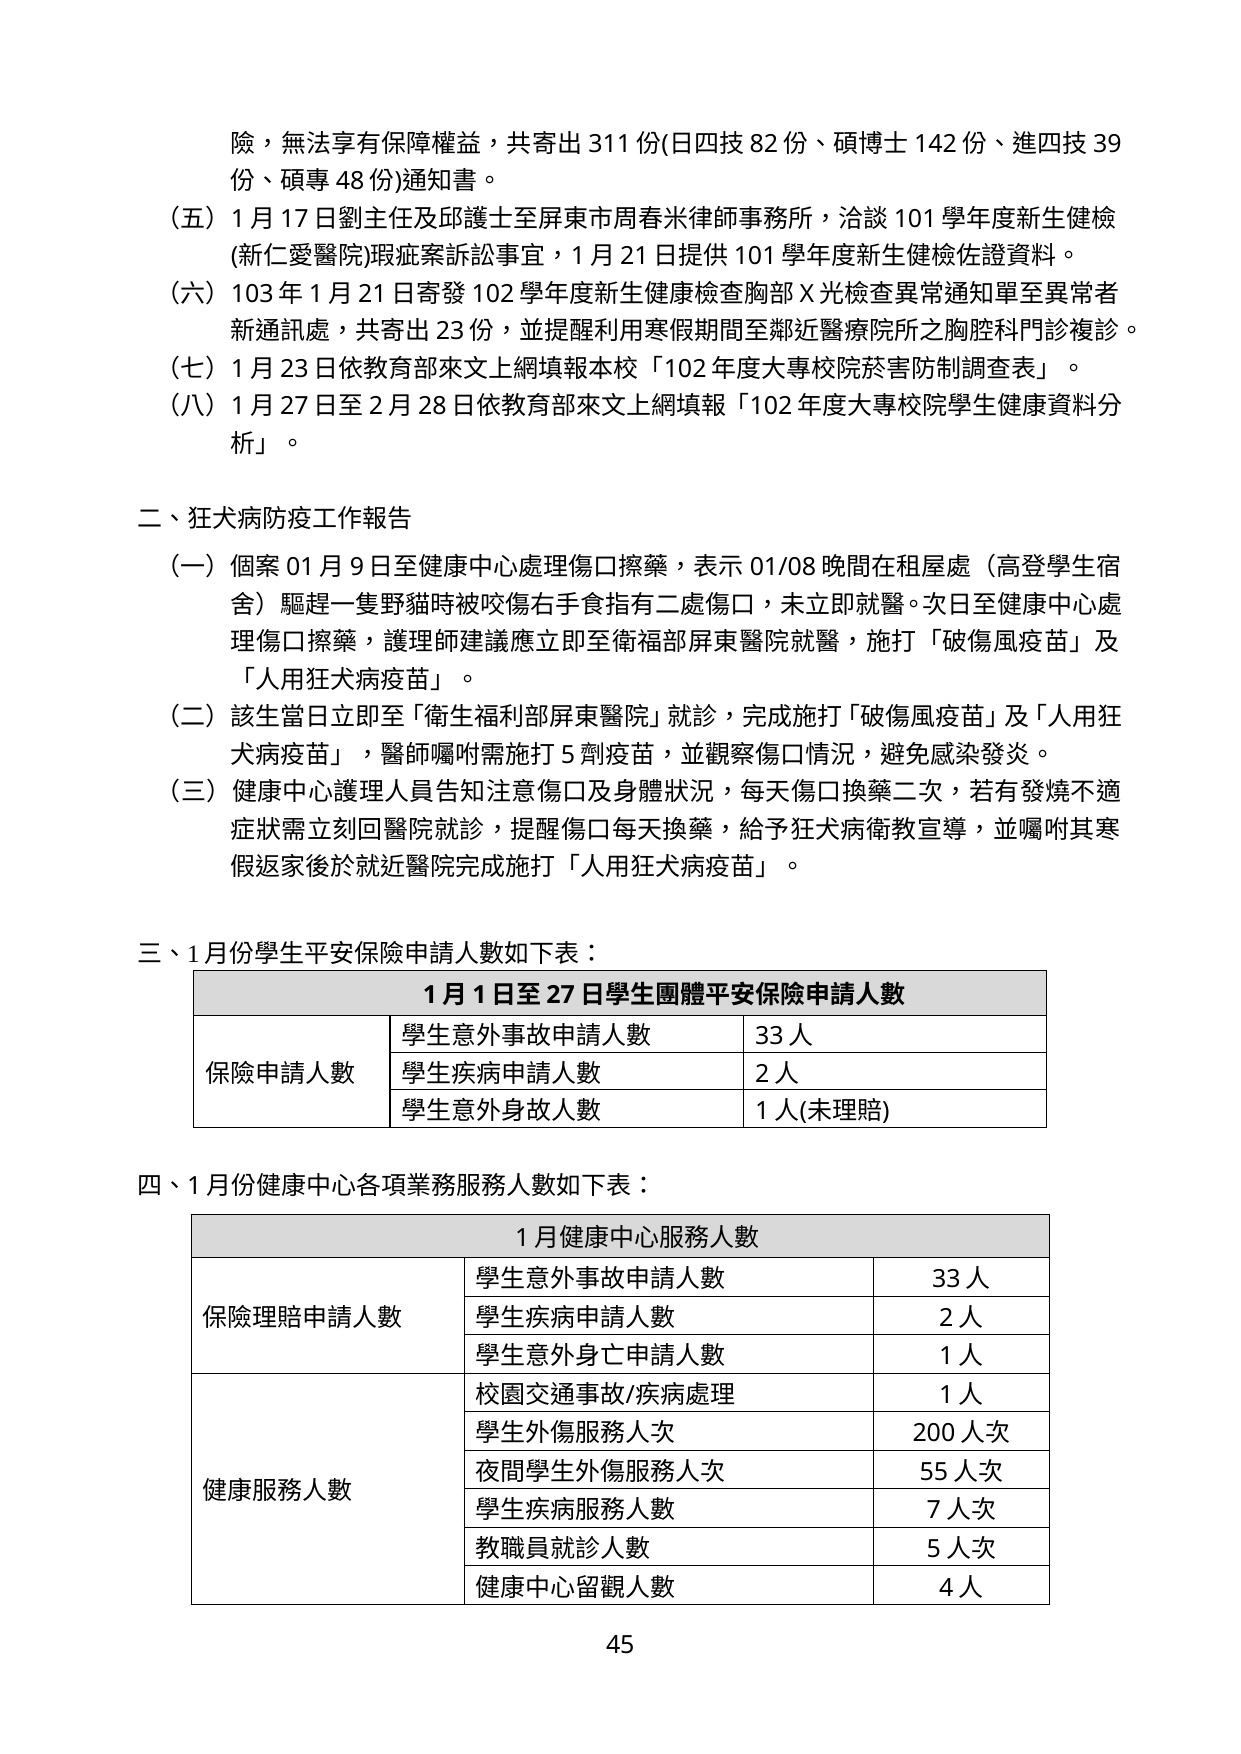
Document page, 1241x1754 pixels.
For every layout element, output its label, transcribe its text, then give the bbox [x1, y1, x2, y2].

text 險，無法享有保障權益，共寄出311份(日四技82份、碩博士142份、進四技39份、碩專48份)通知書。 [156, 122, 1122, 197]
table_cell 學生意外事故申請人數 [465, 1258, 873, 1296]
table_cell 學生疾病申請人數 [391, 1053, 743, 1089]
table_cell 健康服務人數 [192, 1374, 464, 1604]
table_cell 2人 [874, 1297, 1049, 1334]
table_cell 7人次 [874, 1489, 1049, 1527]
table_cell 保險理賠申請人數 [192, 1258, 464, 1373]
table_cell 33人 [874, 1258, 1049, 1296]
text （五）1月17日劉主任及邱護士至屏東市周春米律師事務所，洽談101學年度新生健檢 (新仁愛醫院)瑕疵案訴訟事宜，1月21日提供101學年度新生健檢佐證資料。 [156, 197, 1122, 272]
table_cell 55人次 [874, 1451, 1049, 1488]
text （六）103年1月21日寄發102學年度新生健康檢查胸部X光檢查異常通知單至異常者新通訊處，共寄出23份，並提醒利用寒假期間至鄰近醫療院所之胸腔科門診複診。 [156, 272, 1122, 347]
text （一）個案01月9日至健康中心處理傷口擦藥，表示01/08晚間在租屋處（高登學生宿舍）驅趕一隻野貓時被咬傷右手食指有二處傷口，未立即就醫。次日至健康中心處理傷口擦藥，護理師建議應立即至衛福部屏東醫院就醫，施打「破傷風疫苗」及「人用狂犬病疫苗」。 [156, 546, 1122, 696]
text （八）1月27日至2月28日依教育部來文上網填報「102年度大專校院學生健康資料分析」。 [156, 385, 1122, 460]
text （二）該生當日立即至「衛生福利部屏東醫院」就診，完成施打「破傷風疫苗」及「人用狂犬病疫苗」，醫師囑咐需施打5劑疫苗，並觀察傷口情況，避免感染發炎。 [156, 696, 1122, 771]
table_cell 夜間學生外傷服務人次 [465, 1451, 873, 1488]
table_cell 教職員就診人數 [465, 1528, 873, 1565]
table_cell 學生外傷服務人次 [465, 1412, 873, 1450]
table_header 1月健康中心服務人數 [192, 1215, 1049, 1257]
table_cell 5人次 [874, 1528, 1049, 1565]
table_cell 200人次 [874, 1412, 1049, 1450]
table_cell 1人 [874, 1374, 1049, 1411]
table_cell 學生疾病服務人數 [465, 1489, 873, 1527]
table_cell 學生意外事故申請人數 [391, 1016, 743, 1052]
table_cell 2人 [744, 1053, 1046, 1089]
table_cell 學生意外身故人數 [391, 1090, 743, 1127]
table_cell 1人 [874, 1335, 1049, 1373]
table_cell 33人 [744, 1016, 1046, 1052]
table_header 1月1日至27日學生團體平安保險申請人數 [194, 971, 1046, 1015]
table_cell 健康中心留觀人數 [465, 1566, 873, 1604]
text （七）1月23日依教育部來文上網填報本校「102年度大專校院菸害防制調查表」。 [156, 347, 1122, 385]
table_cell 學生疾病申請人數 [465, 1297, 873, 1334]
table_cell 4人 [874, 1566, 1049, 1604]
table_cell 1人(未理賠) [744, 1090, 1046, 1127]
text 二、狂犬病防疫工作報告 [137, 497, 1122, 535]
table_cell 校園交通事故/疾病處理 [465, 1374, 873, 1411]
text （三）健康中心護理人員告知注意傷口及身體狀況，每天傷口換藥二次，若有發燒不適症狀需立刻回醫院就診，提醒傷口每天換藥，給予狂犬病衛教宣導，並囑咐其寒假返家後於就近醫院完成施打「人用狂犬病疫苗」。 [156, 771, 1122, 884]
table_cell 保險申請人數 [194, 1016, 389, 1127]
text 四、1月份健康中心各項業務服務人數如下表： [137, 1165, 1122, 1203]
text 三、1月份學生平安保險申請人數如下表： [137, 932, 1122, 970]
table_cell 學生意外身亡申請人數 [465, 1335, 873, 1373]
